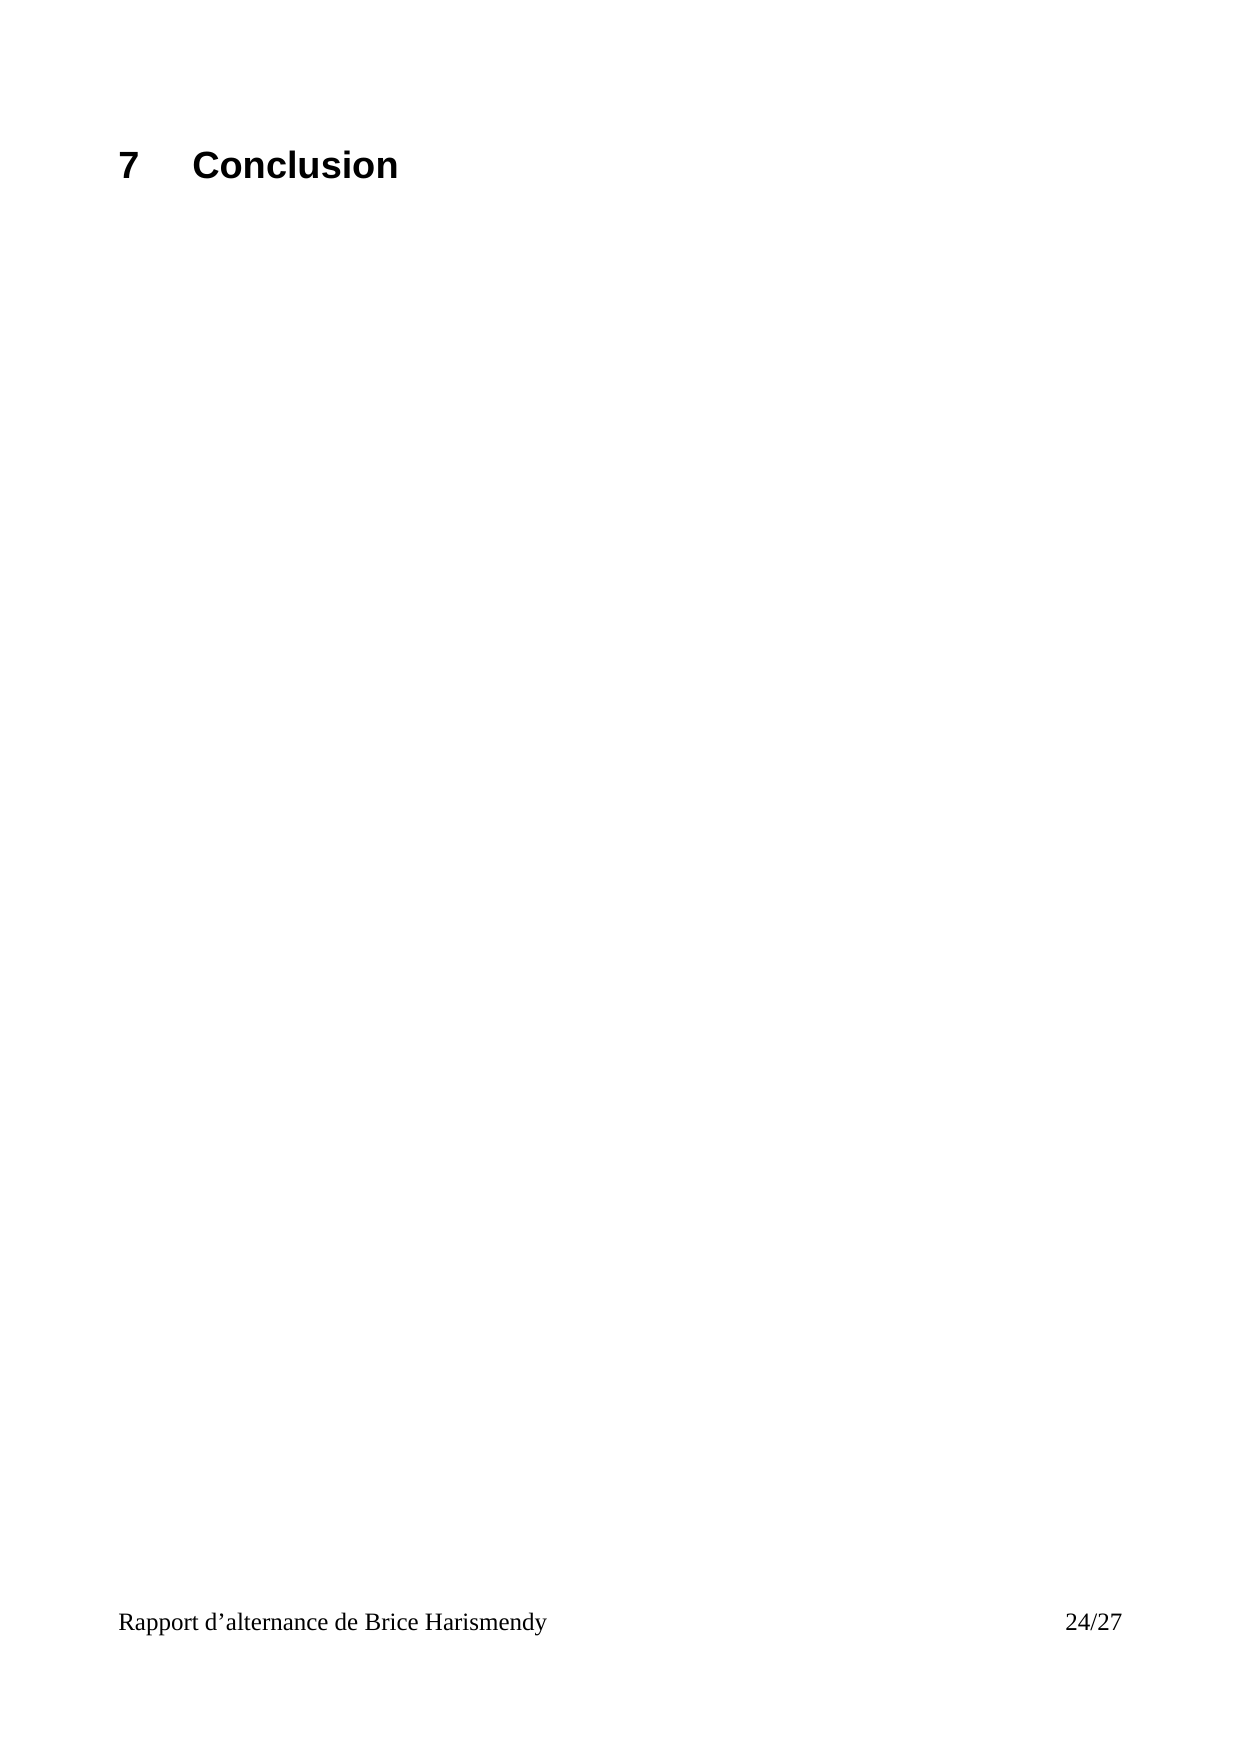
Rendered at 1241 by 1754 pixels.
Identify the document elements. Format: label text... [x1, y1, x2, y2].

subtitle Conclusion [118, 143, 1122, 187]
